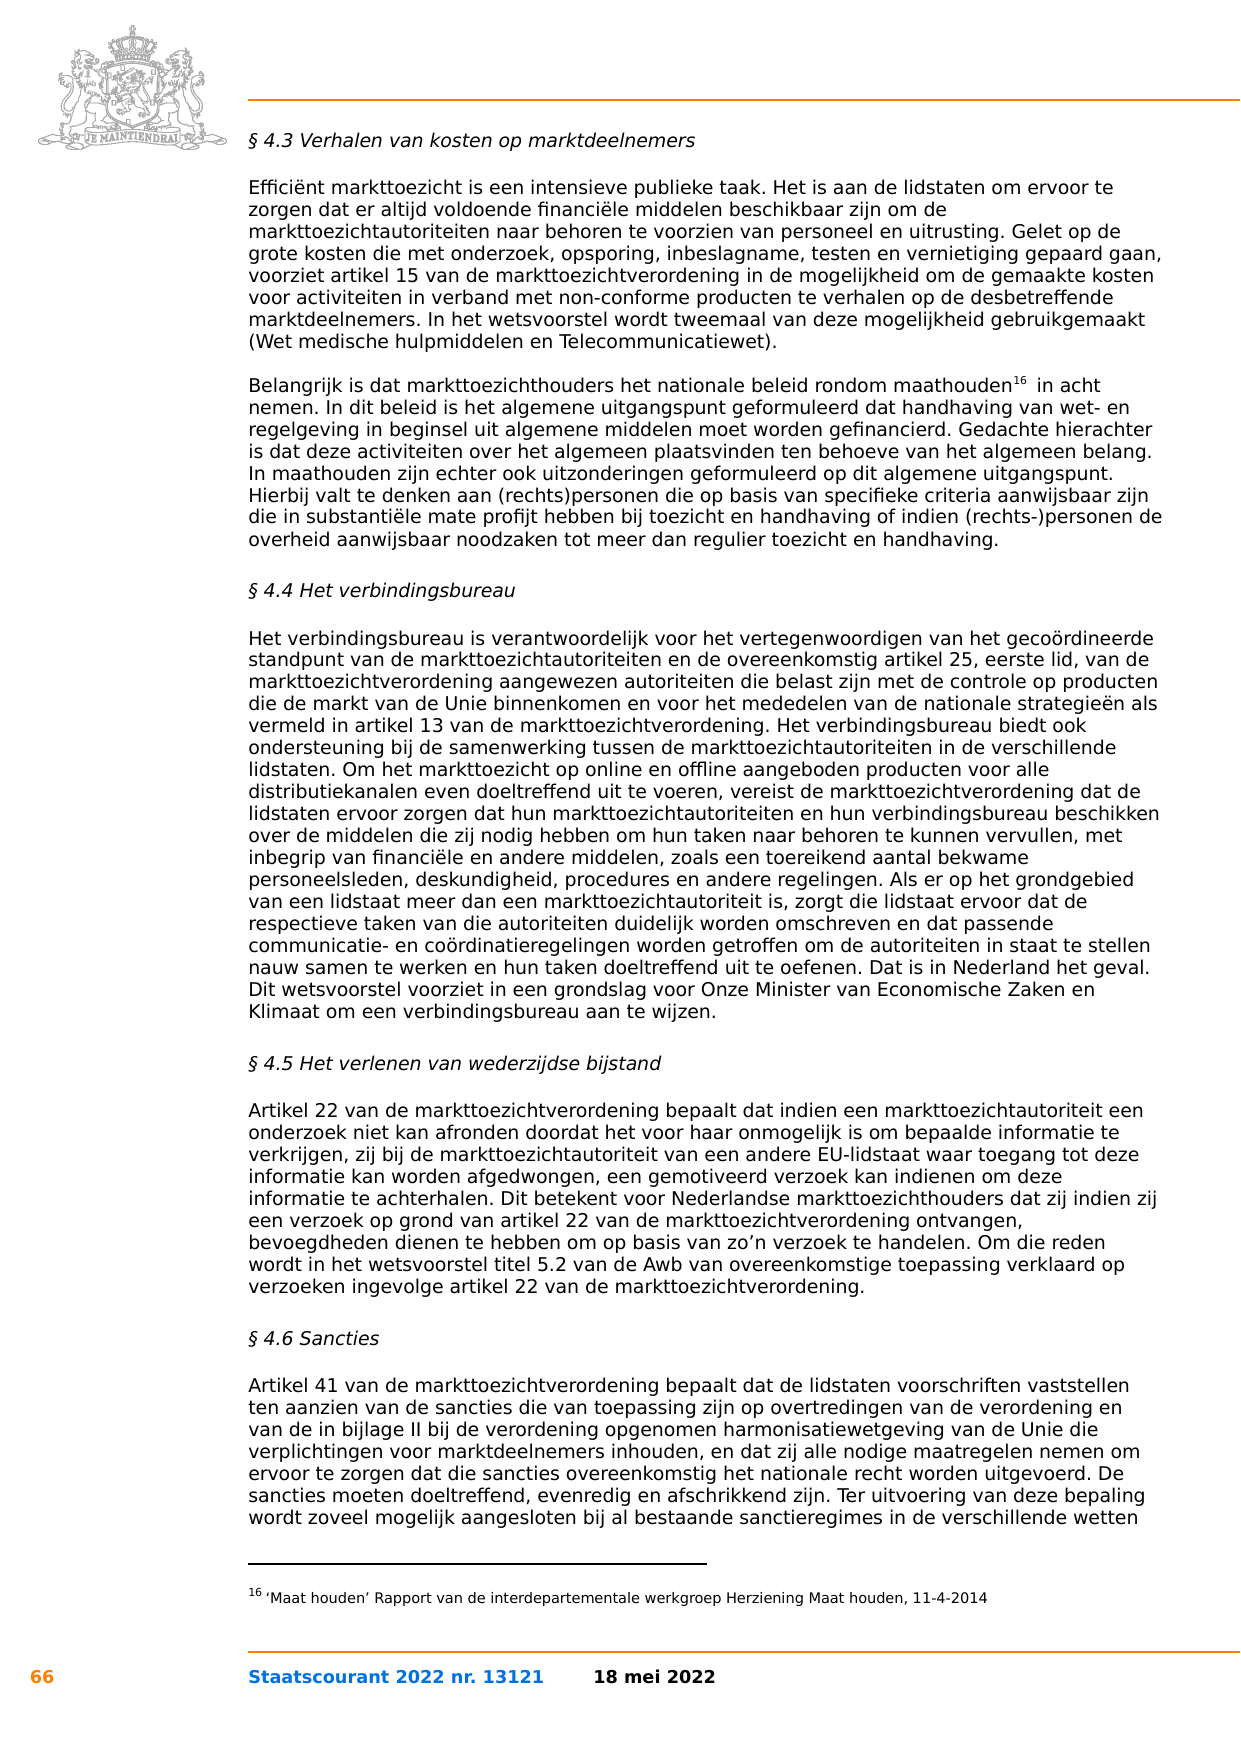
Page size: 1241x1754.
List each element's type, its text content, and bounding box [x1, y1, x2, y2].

subtitle § 4.4 Het verbindingsbureau [248, 580, 1163, 602]
subtitle § 4.3 Verhalen van kosten op marktdeelnemers [248, 130, 1163, 152]
subtitle § 4.6 Sancties [248, 1328, 1163, 1350]
text Het verbindingsbureau is verantwoordelijk voor het vertegenwoordigen van het gecoördineerde standpunt van de markttoezichtautoriteiten en de overeenkomstig artikel 25, eerste lid, van de markttoezichtverordening aangewezen autoriteiten die belast zijn met de controle op producten die de markt van de Unie binnenkomen en voor het mededelen van de nationale strategieën als vermeld in artikel 13 van de markttoezichtverordening. Het verbindingsbureau biedt ook ondersteuning bij de samenwerking tussen de markttoezichtautoriteiten in de verschillende lidstaten. Om het markttoezicht op online en offline aangeboden producten voor alle distributiekanalen even doeltreffend uit te voeren, vereist de markttoezichtverordening dat de lidstaten ervoor zorgen dat hun markttoezichtautoriteiten en hun verbindingsbureau beschikken over de middelen die zij nodig hebben om hun taken naar behoren te kunnen vervullen, met inbegrip van financiële en andere middelen, zoals een toereikend aantal bekwame personeelsleden, deskundigheid, procedures en andere regelingen. Als er op het grondgebied van een lidstaat meer dan een markttoezichtautoriteit is, zorgt die lidstaat ervoor dat de respectieve taken van die autoriteiten duidelijk worden omschreven en dat passende communicatie- en coördinatieregelingen worden getroffen om de autoriteiten in staat te stellen nauw samen te werken en hun taken doeltreffend uit te oefenen. Dat is in Nederland het geval. Dit wetsvoorstel voorziet in een grondslag voor Onze Minister van Economische Zaken en Klimaat om een verbindingsbureau aan te wijzen. [248, 627, 1163, 1023]
text Artikel 22 van de markttoezichtverordening bepaalt dat indien een markttoezichtautoriteit een onderzoek niet kan afronden doordat het voor haar onmogelijk is om bepaalde informatie te verkrijgen, zij bij de markttoezichtautoriteit van een andere EU-lidstaat waar toegang tot deze informatie kan worden afgedwongen, een gemotiveerd verzoek kan indienen om deze informatie te achterhalen. Dit betekent voor Nederlandse markttoezichthouders dat zij indien zij een verzoek op grond van artikel 22 van de markttoezichtverordening ontvangen, bevoegdheden dienen te hebben om op basis van zo’n verzoek te handelen. Om die reden wordt in het wetsvoorstel titel 5.2 van de Awb van overeenkomstige toepassing verklaard op verzoeken ingevolge artikel 22 van de markttoezichtverordening. [248, 1100, 1163, 1298]
text Belangrijk is dat markttoezichthouders het nationale beleid rondom maathouden in acht nemen. In dit beleid is het algemene uitgangspunt geformuleerd dat handhaving van wet- en regelgeving in beginsel uit algemene middelen moet worden gefinancierd. Gedachte hierachter is dat deze activiteiten over het algemeen plaatsvinden ten behoeve van het algemeen belang. In maathouden zijn echter ook uitzonderingen geformuleerd op dit algemene uitgangspunt. Hierbij valt te denken aan (rechts)personen die op basis van specifieke criteria aanwijsbaar zijn die in substantiële mate profijt hebben bij toezicht en handhaving of indien (rechts-)personen de overheid aanwijsbaar noodzaken tot meer dan regulier toezicht en handhaving. [248, 374, 1163, 550]
picture [38, 25, 227, 150]
text ‘Maat houden’ Rapport van de interdepartementale werkgroep Herziening Maat houden, 11-4-2014 [248, 1586, 1163, 1608]
text Efficiënt markttoezicht is een intensieve publieke taak. Het is aan de lidstaten om ervoor te zorgen dat er altijd voldoende financiële middelen beschikbaar zijn om de markttoezichtautoriteiten naar behoren te voorzien van personeel en uitrusting. Gelet op de grote kosten die met onderzoek, opsporing, inbeslagname, testen en vernietiging gepaard gaan, voorziet artikel 15 van de markttoezichtverordening in de mogelijkheid om de gemaakte kosten voor activiteiten in verband met non-conforme producten te verhalen op de desbetreffende marktdeelnemers. In het wetsvoorstel wordt tweemaal van deze mogelijkheid gebruikgemaakt (Wet medische hulpmiddelen en Telecommunicatiewet). [248, 177, 1163, 353]
subtitle § 4.5 Het verlenen van wederzijdse bijstand [248, 1053, 1163, 1075]
text Artikel 41 van de markttoezichtverordening bepaalt dat de lidstaten voorschriften vaststellen ten aanzien van de sancties die van toepassing zijn op overtredingen van de verordening en van de in bijlage II bij de verordening opgenomen harmonisatiewetgeving van de Unie die verplichtingen voor marktdeelnemers inhouden, en dat zij alle nodige maatregelen nemen om ervoor te zorgen dat die sancties overeenkomstig het nationale recht worden uitgevoerd. De sancties moeten doeltreffend, evenredig en afschrikkend zijn. Ter uitvoering van deze bepaling wordt zoveel mogelijk aangesloten bij al bestaande sanctieregimes in de verschillende wetten [248, 1375, 1163, 1529]
